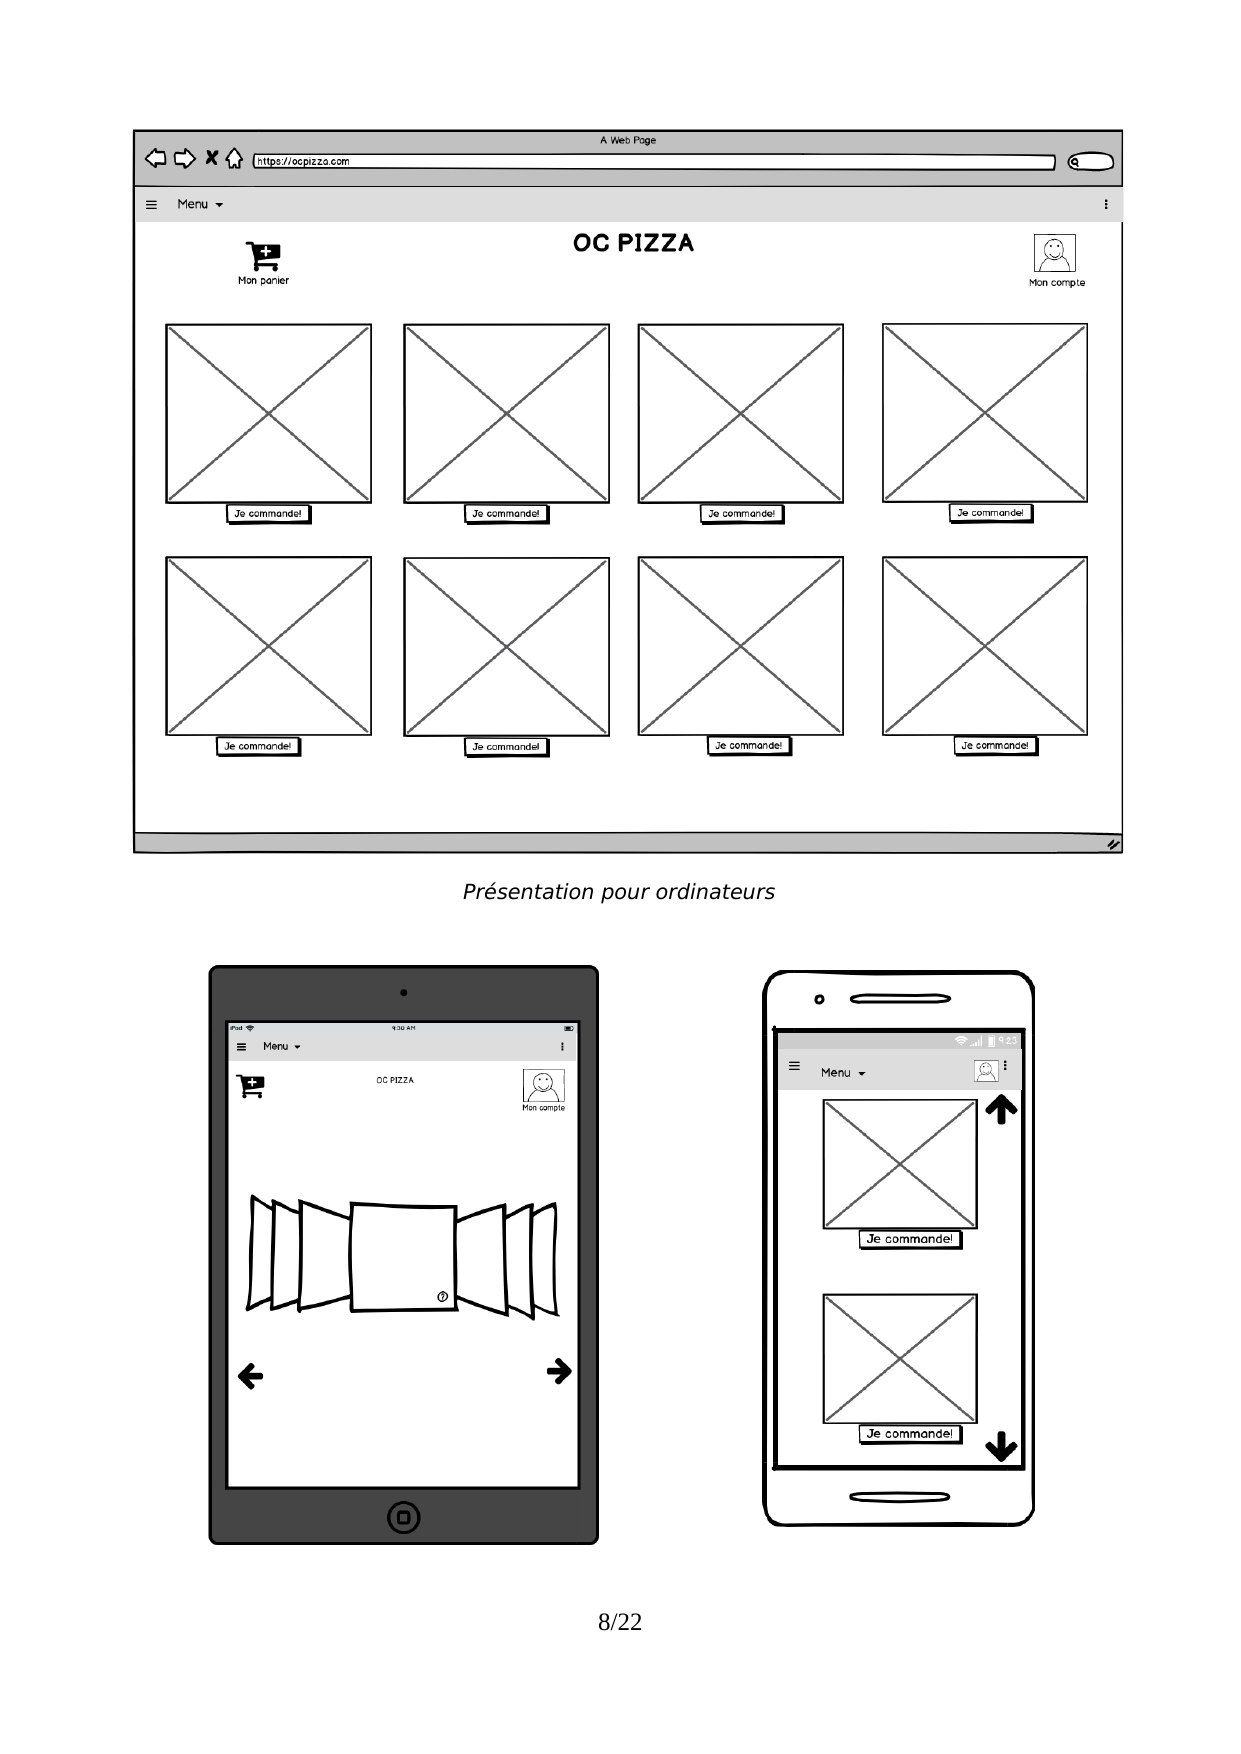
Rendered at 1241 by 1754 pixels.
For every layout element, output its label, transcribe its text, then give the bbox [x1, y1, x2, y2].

picture [132, 129, 1124, 854]
text Présentation pour ordinateurs [118, 880, 1122, 904]
picture [761, 970, 1035, 1527]
picture [207, 963, 600, 1546]
